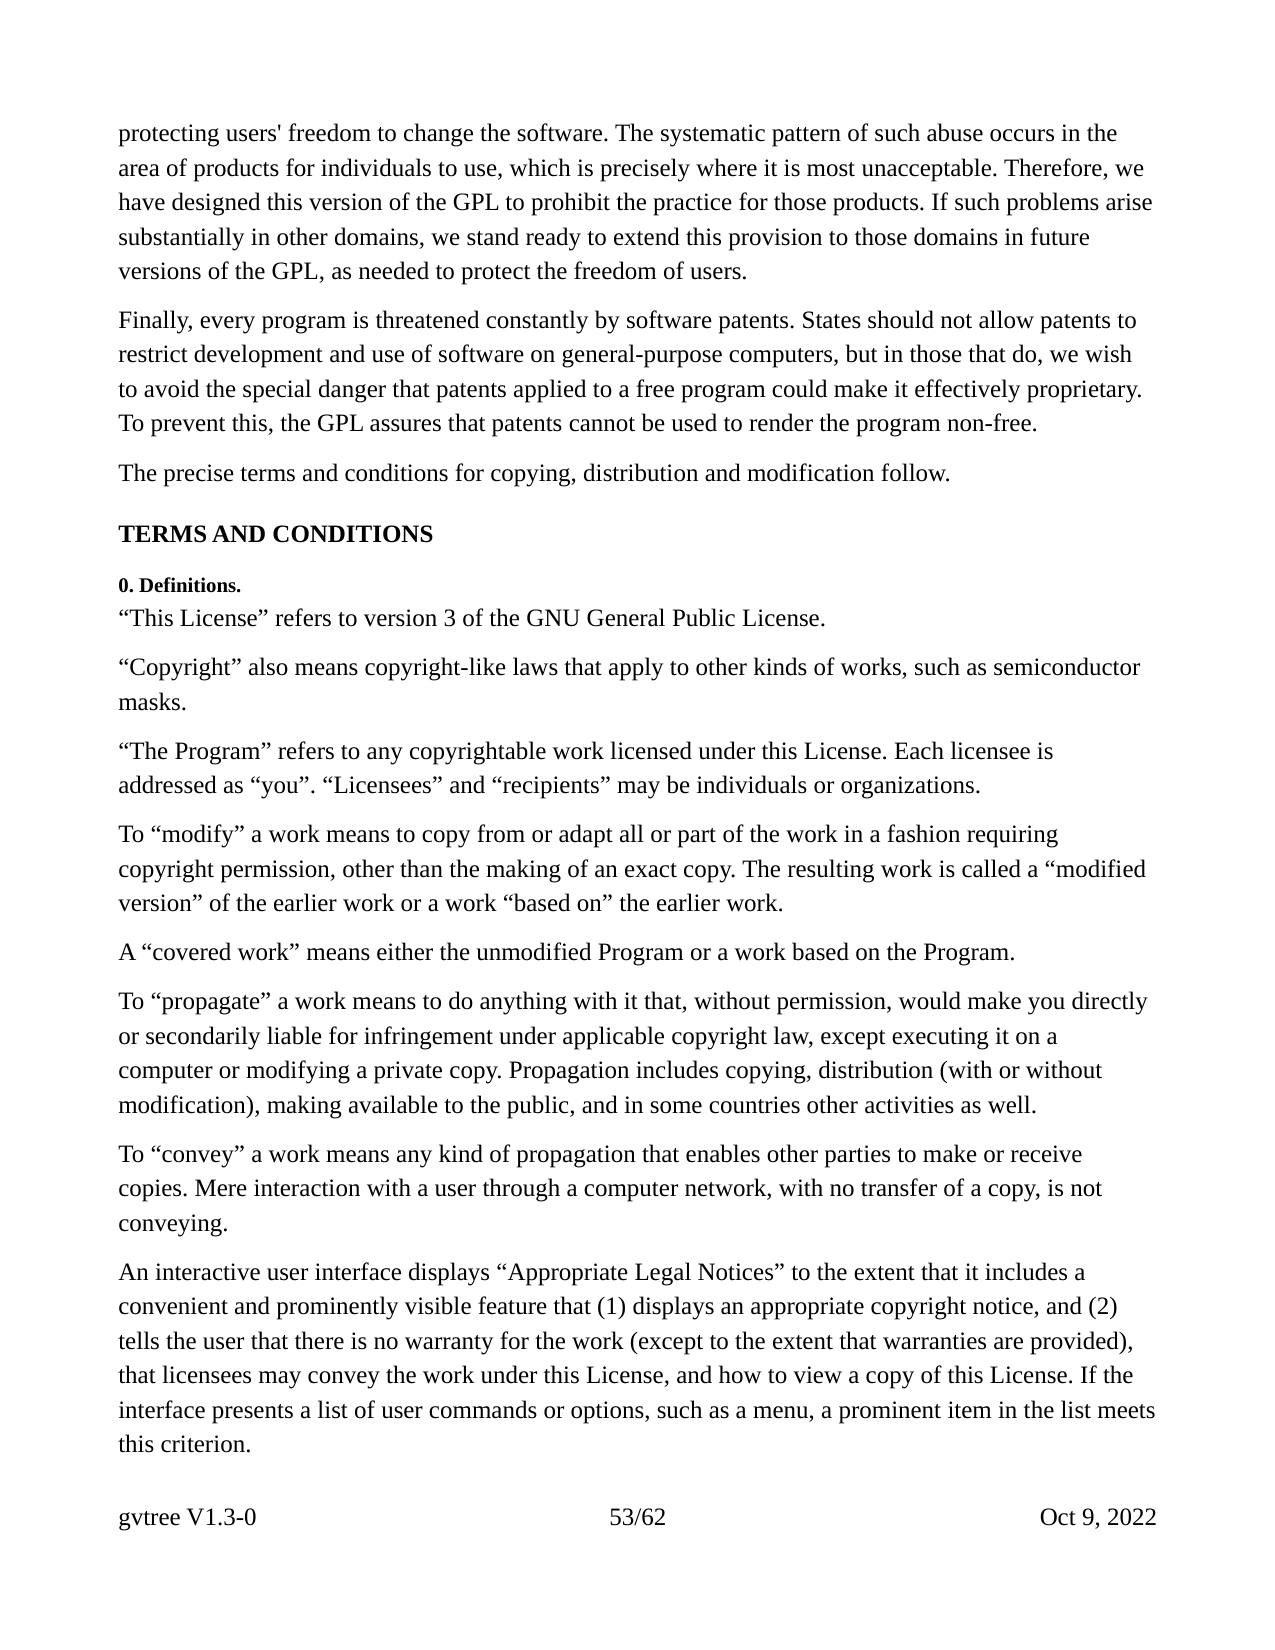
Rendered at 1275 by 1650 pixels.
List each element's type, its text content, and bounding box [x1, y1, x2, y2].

text Finally, every program is threatened constantly by software patents. States should not allow patents to restrict development and use of software on general-purpose computers, but in those that do, we wish to avoid the special danger that patents applied to a free program could make it effectively proprietary. To prevent this, the GPL assures that patents cannot be used to render the program non-free. [118, 305, 1157, 437]
text An interactive user interface displays “Appropriate Legal Notices” to the extent that it includes a convenient and prominently visible feature that (1) displays an appropriate copyright notice, and (2) tells the user that there is no warranty for the work (except to the extent that warranties are provided), that licensees may convey the work under this License, and how to view a copy of this License. If the interface presents a list of user commands or options, such as a menu, a prominent item in the list meets this criterion. [118, 1257, 1157, 1458]
text To “modify” a work means to copy from or adapt all or part of the work in a fashion requiring copyright permission, other than the making of an exact copy. The resulting work is called a “modified version” of the earlier work or a work “based on” the earlier work. [118, 819, 1157, 917]
text “This License” refers to version 3 of the GNU General Public License. [118, 603, 1157, 632]
text “The Program” refers to any copyrightable work licensed under this License. Each licensee is addressed as “you”. “Licensees” and “recipients” may be individuals or organizations. [118, 736, 1157, 799]
text The precise terms and conditions for copying, distribution and modification follow. [118, 458, 1157, 486]
text To “propagate” a work means to do anything with it that, without permission, would make you directly or secondarily liable for infringement under applicable copyright law, except executing it on a computer or modifying a private copy. Propagation includes copying, distribution (with or without modification), making available to the public, and in some countries other activities as well. [118, 986, 1157, 1119]
subtitle TERMS AND CONDITIONS [118, 519, 1157, 548]
text A “covered work” means either the unmodified Program or a work based on the Program. [118, 937, 1157, 966]
text protecting users' freedom to change the software. The systematic pattern of such abuse occurs in the area of products for individuals to use, which is precisely where it is most unacceptable. Therefore, we have designed this version of the GPL to prohibit the practice for those products. If such problems arise substantially in other domains, we stand ready to extend this provision to those domains in future versions of the GPL, as needed to protect the freedom of users. [118, 118, 1157, 285]
text To “convey” a work means any kind of propagation that enables other parties to make or receive copies. Mere interaction with a user through a computer network, with no transfer of a copy, is not conveying. [118, 1139, 1157, 1237]
subtitle 0. Definitions. [118, 573, 1157, 597]
text “Copyright” also means copyright-like laws that apply to other kinds of works, such as semiconductor masks. [118, 652, 1157, 716]
